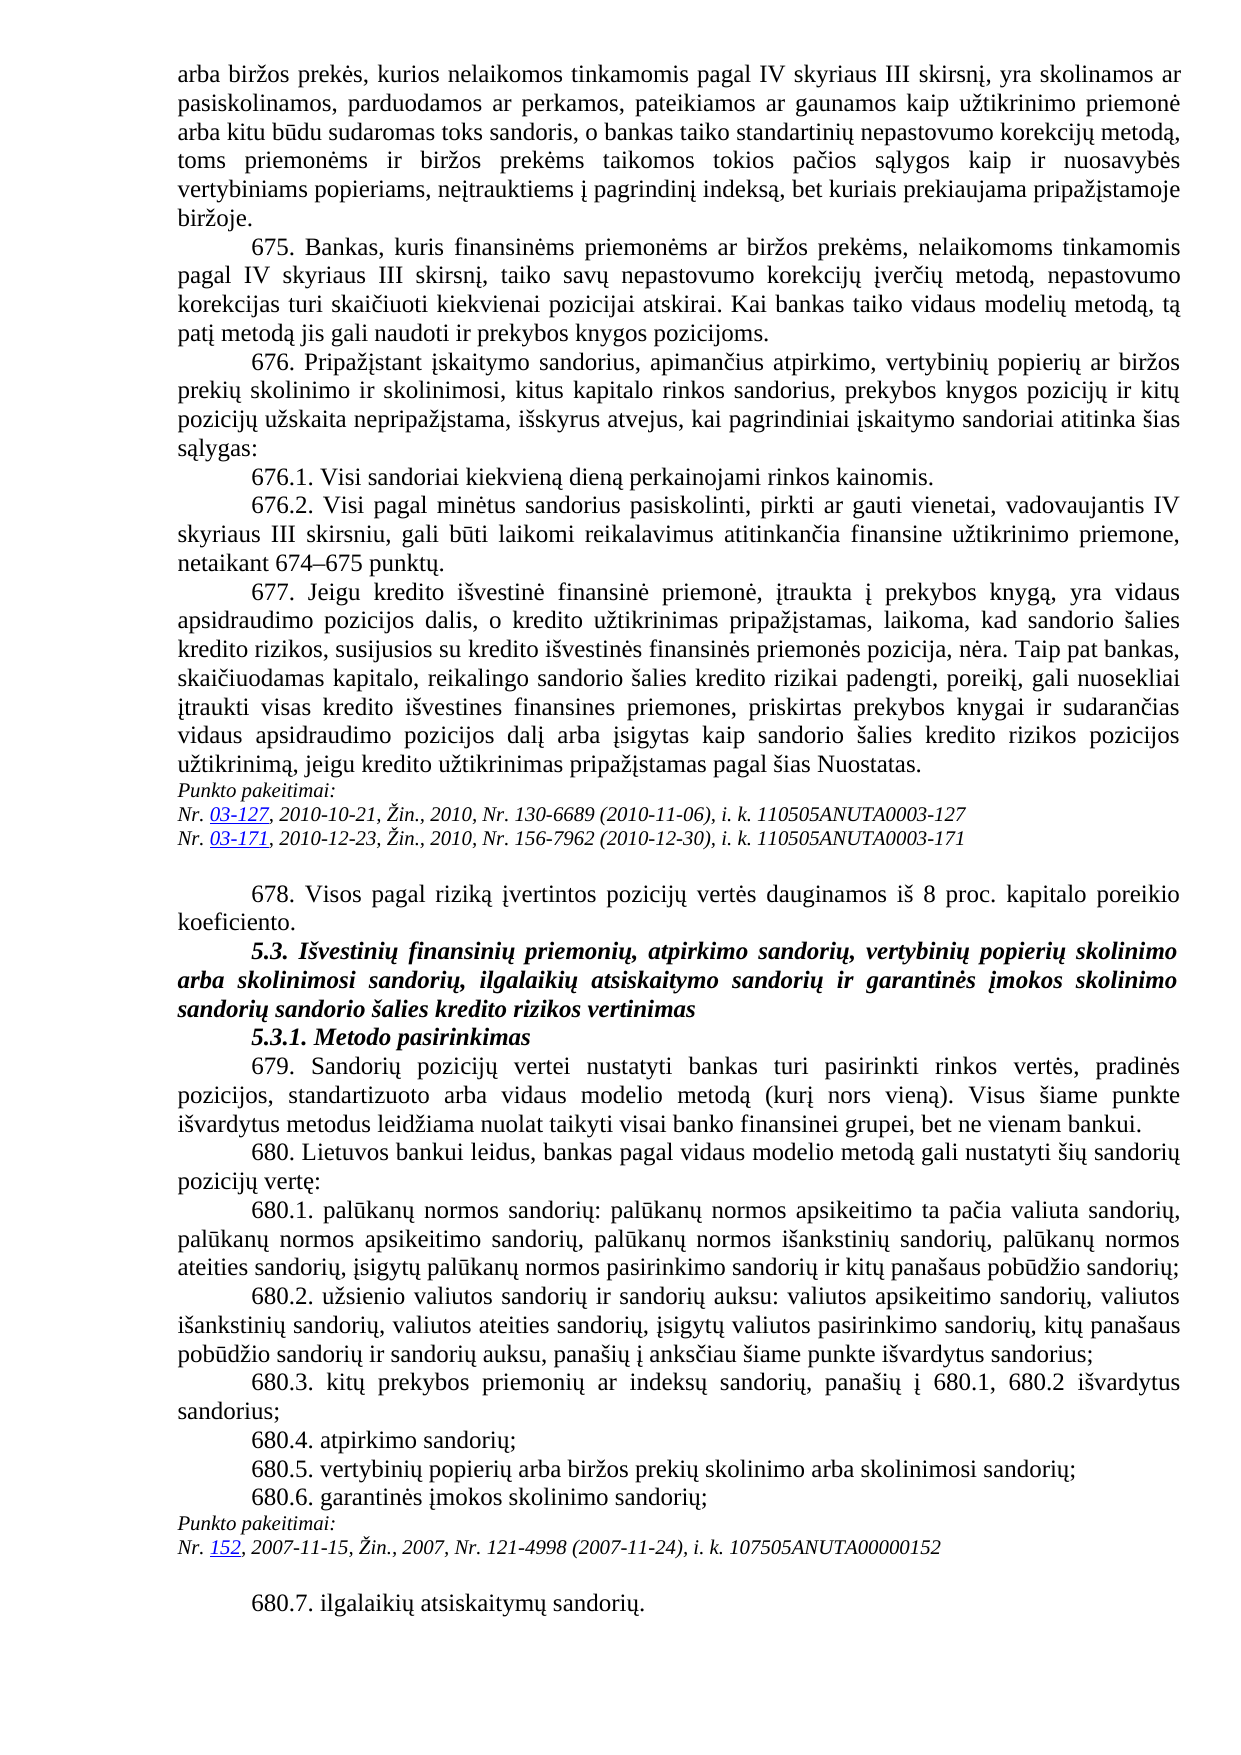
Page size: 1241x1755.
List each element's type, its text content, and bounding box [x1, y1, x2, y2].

text 676.2. Visi pagal minėtus sandorius pasiskolinti, pirkti ar gauti vienetai, vadovaujantis IV skyriaus III skirsniu, gali būti laikomi reikalavimus atitinkančia finansine užtikrinimo priemone, netaikant 674–675 punktų. [177, 490, 1181, 577]
text 5.3. Išvestinių finansinių priemonių, atpirkimo sandorių, vertybinių popierių skolinimo arba skolinimosi sandorių, ilgalaikių atsiskaitymo sandorių ir garantinės įmokos skolinimo sandorių sandorio šalies kredito rizikos vertinimas [177, 936, 1181, 1022]
text 680.3. kitų prekybos priemonių ar indeksų sandorių, panašių į 680.1, 680.2 išvardytus sandorius; [177, 1367, 1181, 1425]
text 5.3.1. Metodo pasirinkimas [177, 1022, 1181, 1051]
text 679. Sandorių pozicijų vertei nustatyti bankas turi pasirinkti rinkos vertės, pradinės pozicijos, standartizuoto arba vidaus modelio metodą (kurį nors vieną). Visus šiame punkte išvardytus metodus leidžiama nuolat taikyti visai banko finansinei grupei, bet ne vienam bankui. [177, 1051, 1181, 1137]
text Punkto pakeitimai: [177, 778, 1181, 802]
text 675. Bankas, kuris finansinėms priemonėms ar biržos prekėms, nelaikomoms tinkamomis pagal IV skyriaus III skirsnį, taiko savų nepastovumo korekcijų įverčių metodą, nepastovumo korekcijas turi skaičiuoti kiekvienai pozicijai atskirai. Kai bankas taiko vidaus modelių metodą, tą patį metodą jis gali naudoti ir prekybos knygos pozicijoms. [177, 232, 1181, 347]
text 676. Pripažįstant įskaitymo sandorius, apimančius atpirkimo, vertybinių popierių ar biržos prekių skolinimo ir skolinimosi, kitus kapitalo rinkos sandorius, prekybos knygos pozicijų ir kitų pozicijų užskaita nepripažįstama, išskyrus atvejus, kai pagrindiniai įskaitymo sandoriai atitinka šias sąlygas: [177, 347, 1181, 462]
text 680.2. užsienio valiutos sandorių ir sandorių auksu: valiutos apsikeitimo sandorių, valiutos išankstinių sandorių, valiutos ateities sandorių, įsigytų valiutos pasirinkimo sandorių, kitų panašaus pobūdžio sandorių ir sandorių auksu, panašių į anksčiau šiame punkte išvardytus sandorius; [177, 1281, 1181, 1367]
text 680.7. ilgalaikių atsiskaitymų sandorių. [177, 1588, 1181, 1617]
text 680. Lietuvos bankui leidus, bankas pagal vidaus modelio metodą gali nustatyti šių sandorių pozicijų vertę: [177, 1137, 1181, 1195]
text 678. Visos pagal riziką įvertintos pozicijų vertės dauginamos iš 8 proc. kapitalo poreikio koeficiento. [177, 879, 1181, 936]
text 680.6. garantinės įmokos skolinimo sandorių; [177, 1482, 1181, 1511]
text Nr. 03-171, 2010-12-23, Žin., 2010, Nr. 156-7962 (2010-12-30), i. k. 110505ANUTA0003-171 [177, 826, 1181, 850]
text 680.4. atpirkimo sandorių; [177, 1425, 1181, 1454]
text 677. Jeigu kredito išvestinė finansinė priemonė, įtraukta į prekybos knygą, yra vidaus apsidraudimo pozicijos dalis, o kredito užtikrinimas pripažįstamas, laikoma, kad sandorio šalies kredito rizikos, susijusios su kredito išvestinės finansinės priemonės pozicija, nėra. Taip pat bankas, skaičiuodamas kapitalo, reikalingo sandorio šalies kredito rizikai padengti, poreikį, gali nuosekliai įtraukti visas kredito išvestines finansines priemones, priskirtas prekybos knygai ir sudarančias vidaus apsidraudimo pozicijos dalį arba įsigytas kaip sandorio šalies kredito rizikos pozicijos užtikrinimą, jeigu kredito užtikrinimas pripažįstamas pagal šias Nuostatas. [177, 577, 1181, 778]
text Punkto pakeitimai: [177, 1511, 1181, 1535]
text 680.5. vertybinių popierių arba biržos prekių skolinimo arba skolinimosi sandorių; [177, 1454, 1181, 1482]
text Nr. 03-127, 2010-10-21, Žin., 2010, Nr. 130-6689 (2010-11-06), i. k. 110505ANUTA0003-127 [177, 802, 1181, 826]
text 676.1. Visi sandoriai kiekvieną dieną perkainojami rinkos kainomis. [177, 462, 1181, 490]
text arba biržos prekės, kurios nelaikomos tinkamomis pagal IV skyriaus III skirsnį, yra skolinamos ar pasiskolinamos, parduodamos ar perkamos, pateikiamos ar gaunamos kaip užtikrinimo priemonė arba kitu būdu sudaromas toks sandoris, o bankas taiko standartinių nepastovumo korekcijų metodą, toms priemonėms ir biržos prekėms taikomos tokios pačios sąlygos kaip ir nuosavybės vertybiniams popieriams, neįtrauktiems į pagrindinį indeksą, bet kuriais prekiaujama pripažįstamoje biržoje. [177, 59, 1181, 232]
text 680.1. palūkanų normos sandorių: palūkanų normos apsikeitimo ta pačia valiuta sandorių, palūkanų normos apsikeitimo sandorių, palūkanų normos išankstinių sandorių, palūkanų normos ateities sandorių, įsigytų palūkanų normos pasirinkimo sandorių ir kitų panašaus pobūdžio sandorių; [177, 1195, 1181, 1281]
text Nr. 152, 2007-11-15, Žin., 2007, Nr. 121-4998 (2007-11-24), i. k. 107505ANUTA00000152 [177, 1535, 1181, 1559]
